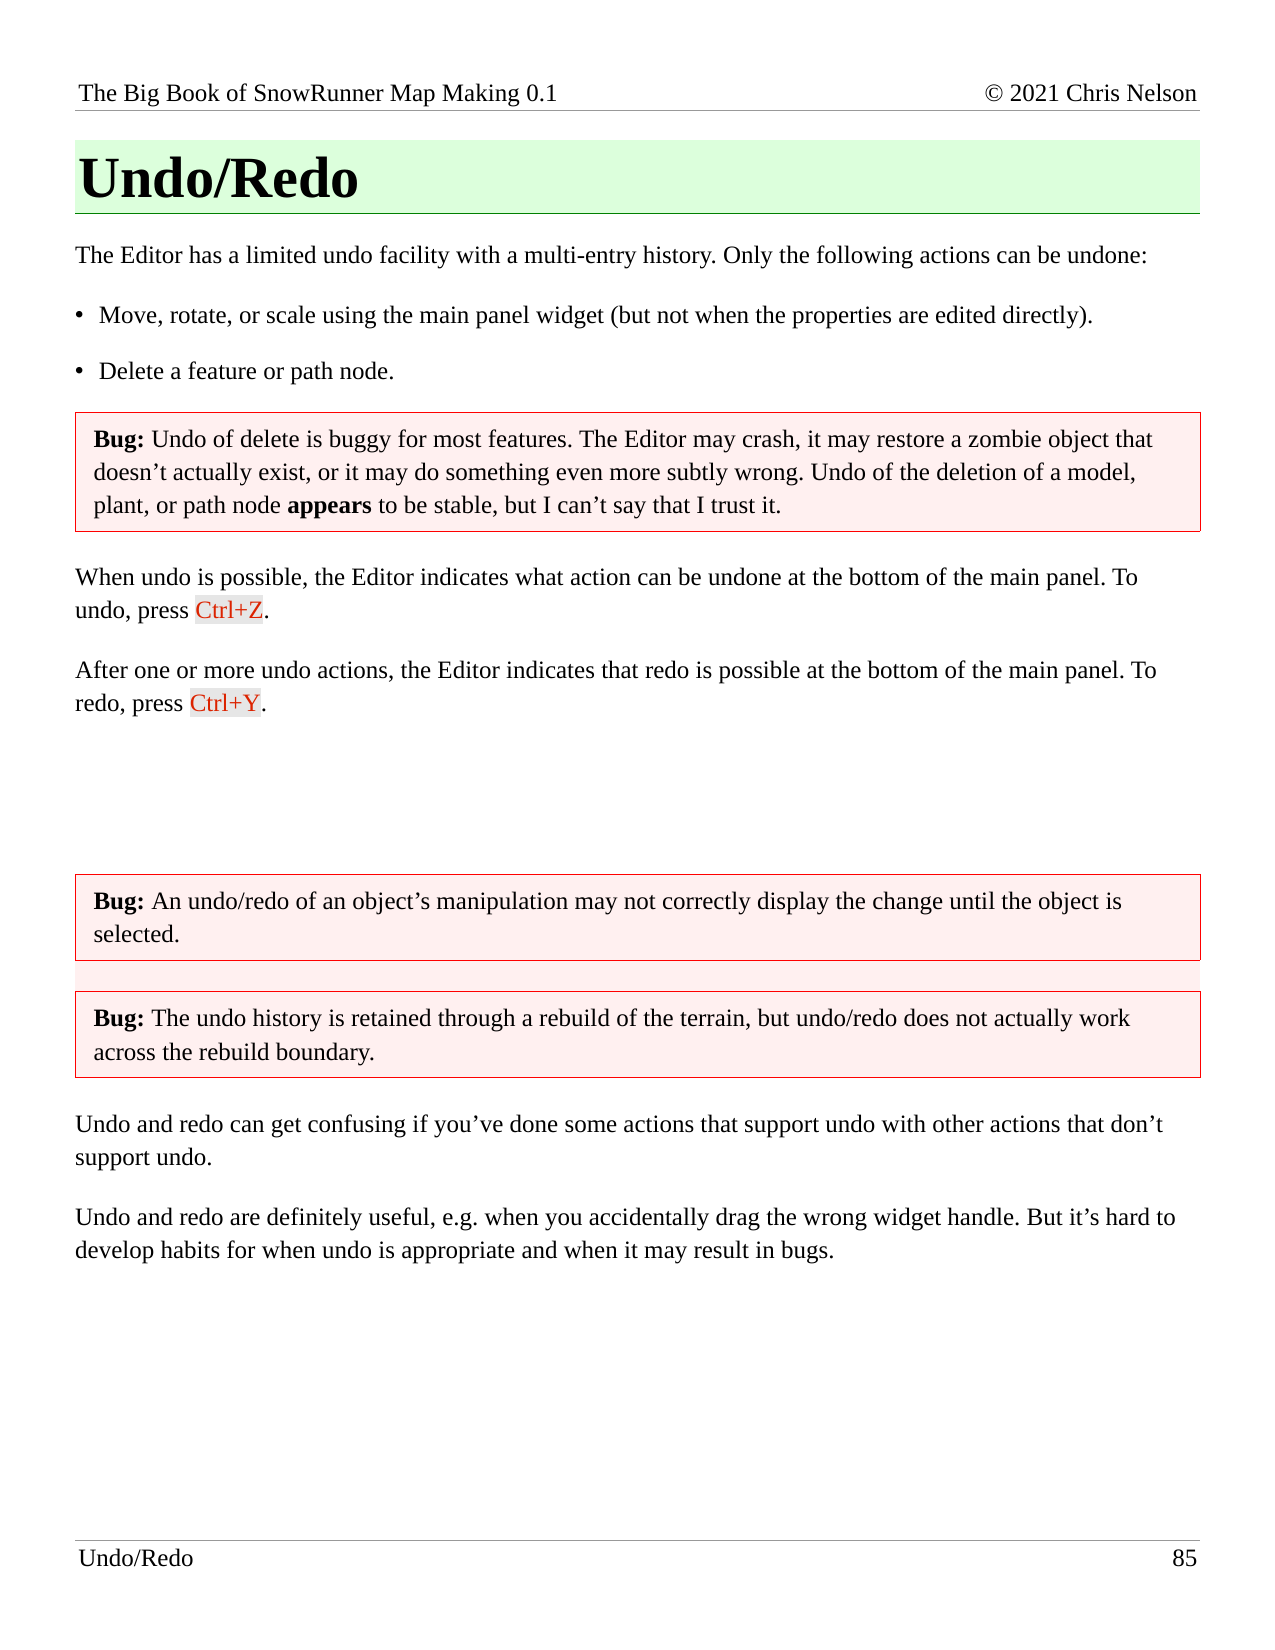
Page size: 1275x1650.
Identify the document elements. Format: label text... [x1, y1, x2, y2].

text Undo and redo are definitely useful, e.g. when you accidentally drag the wrong widget handle. But it’s hard to develop habits for when undo is appropriate and when it may result in bugs. [75, 1202, 1200, 1264]
text Undo and redo can get confusing if you’ve done some actions that support undo with other actions that don’t support undo. [75, 1109, 1200, 1171]
list Move, rotate, or scale using the main panel widget (but not when the properties are edited directly). [75, 300, 1200, 329]
list Undo of delete is buggy for most features. The Editor may crash, it may restore a zombie object that doesn’t actually exist, or it may do something even more subtly wrong. Undo of the deletion of a model, plant, or path node appears to be stable, but I can’t say that I trust it. [76, 413, 1200, 531]
text When undo is possible, the Editor indicates what action can be undone at the bottom of the main panel. To undo, press Ctrl+Z. [75, 562, 1200, 624]
list Delete a feature or path node. [75, 356, 1200, 384]
text The Editor has a limited undo facility with a multi-entry history. Only the following actions can be undone: [75, 240, 1200, 269]
list An undo/redo of an object’s manipulation may not correctly display the change until the object is selected. [76, 875, 1200, 960]
subtitle Undo/Redo [75, 140, 1200, 213]
text After one or more undo actions, the Editor indicates that redo is possible at the bottom of the main panel. To redo, press Ctrl+Y. [75, 655, 1200, 717]
list The undo history is retained through a rebuild of the terrain, but undo/redo does not actually work across the rebuild boundary. [76, 992, 1200, 1077]
